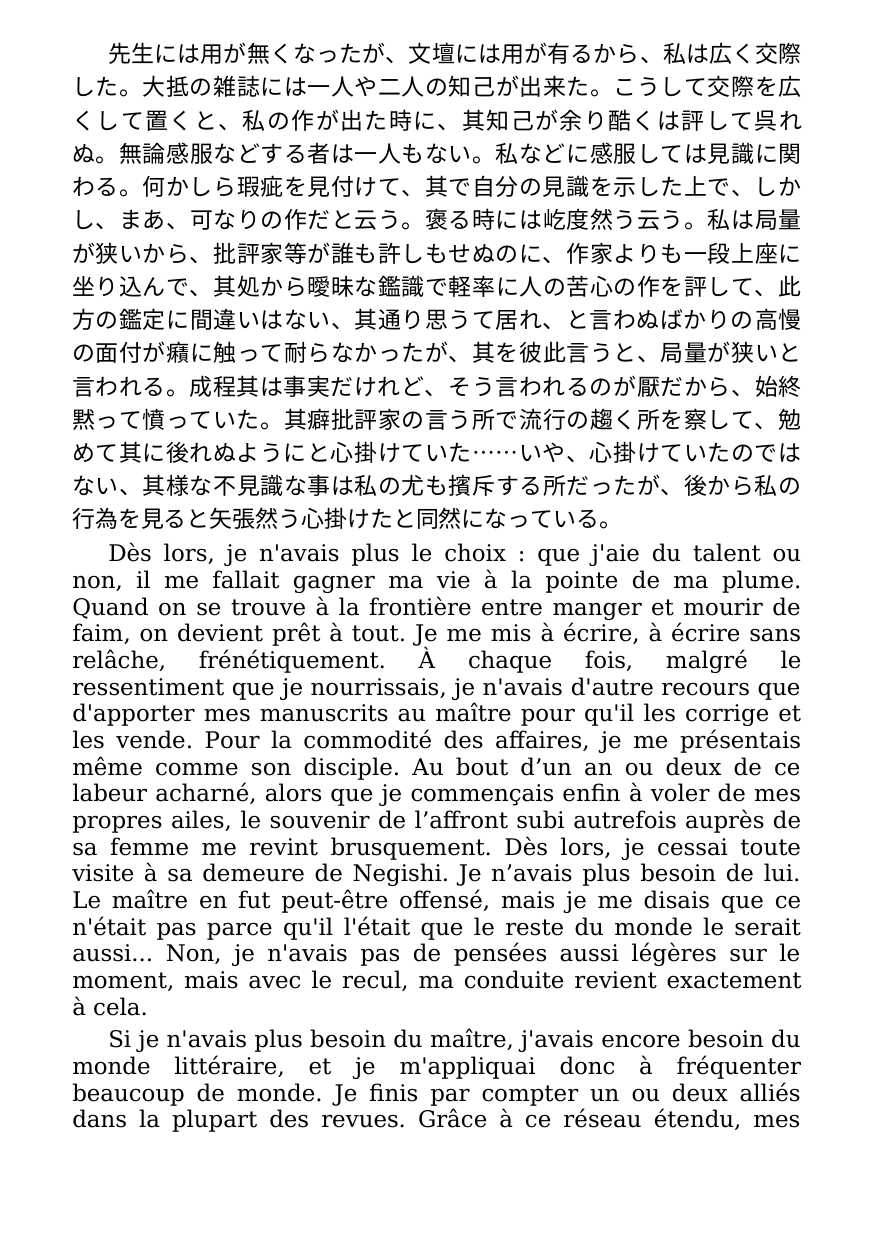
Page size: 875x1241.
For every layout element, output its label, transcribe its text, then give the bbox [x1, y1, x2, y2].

text Si je n'avais plus besoin du maître, j'avais encore besoin du monde littéraire, et je m'appliquai donc à fréquenter beaucoup de monde. Je finis par compter un ou deux alliés dans la plupart des revues. Grâce à ce réseau étendu, mes [72, 1026, 802, 1133]
text 先生には用が無くなったが、文壇には用が有るから、私は広く交際した。大抵の雑誌には一人や二人の知己が出来た。こうして交際を広くして置くと、私の作が出た時に、其知己が余り酷くは評して呉れぬ。無論感服などする者は一人もない。私などに感服しては見識に関わる。何かしら瑕疵を見付けて、其で自分の見識を示した上で、しかし、まあ、可なりの作だと云う。褒る時には屹度然う云う。私は局量が狭いから、批評家等が誰も許しもせぬのに、作家よりも一段上座に坐り込んで、其処から曖昧な鑑識で軽率に人の苦心の作を評して、此方の鑑定に間違いはない、其通り思うて居れ、と言わぬばかりの高慢の面付が癪に触って耐らなかったが、其を彼此言うと、局量が狭いと言われる。成程其は事実だけれど、そう言われるのが厭だから、始終黙って憤っていた。其癖批評家の言う所で流行の趨く所を察して、勉めて其に後れぬようにと心掛けていた……いや、心掛けていたのではない、其様な不見識な事は私の尤も擯斥する所だったが、後から私の行為を見ると矢張然う心掛けたと同然になっている。 [72, 36, 802, 534]
text Dès lors, je n'avais plus le choix : que j'aie du talent ou non, il me fallait gagner ma vie à la pointe de ma plume. Quand on se trouve à la frontière entre manger et mourir de faim, on devient prêt à tout. Je me mis à écrire, à écrire sans relâche, frénétiquement. À chaque fois, malgré le ressentiment que je nourrissais, je n'avais d'autre recours que d'apporter mes manuscrits au maître pour qu'il les corrige et les vende. Pour la commodité des affaires, je me présentais même comme son disciple. Au bout d’un an ou deux de ce labeur acharné, alors que je commençais enfin à voler de mes propres ailes, le souvenir de l’affront subi autrefois auprès de sa femme me revint brusquement. Dès lors, je cessai toute visite à sa demeure de Negishi. Je n’avais plus besoin de lui. Le maître en fut peut-être offensé, mais je me disais que ce n'était pas parce qu'il l'était que le reste du monde le serait aussi... Non, je n'avais pas de pensées aussi légères sur le moment, mais avec le recul, ma conduite revient exactement à cela. [72, 540, 802, 1020]
